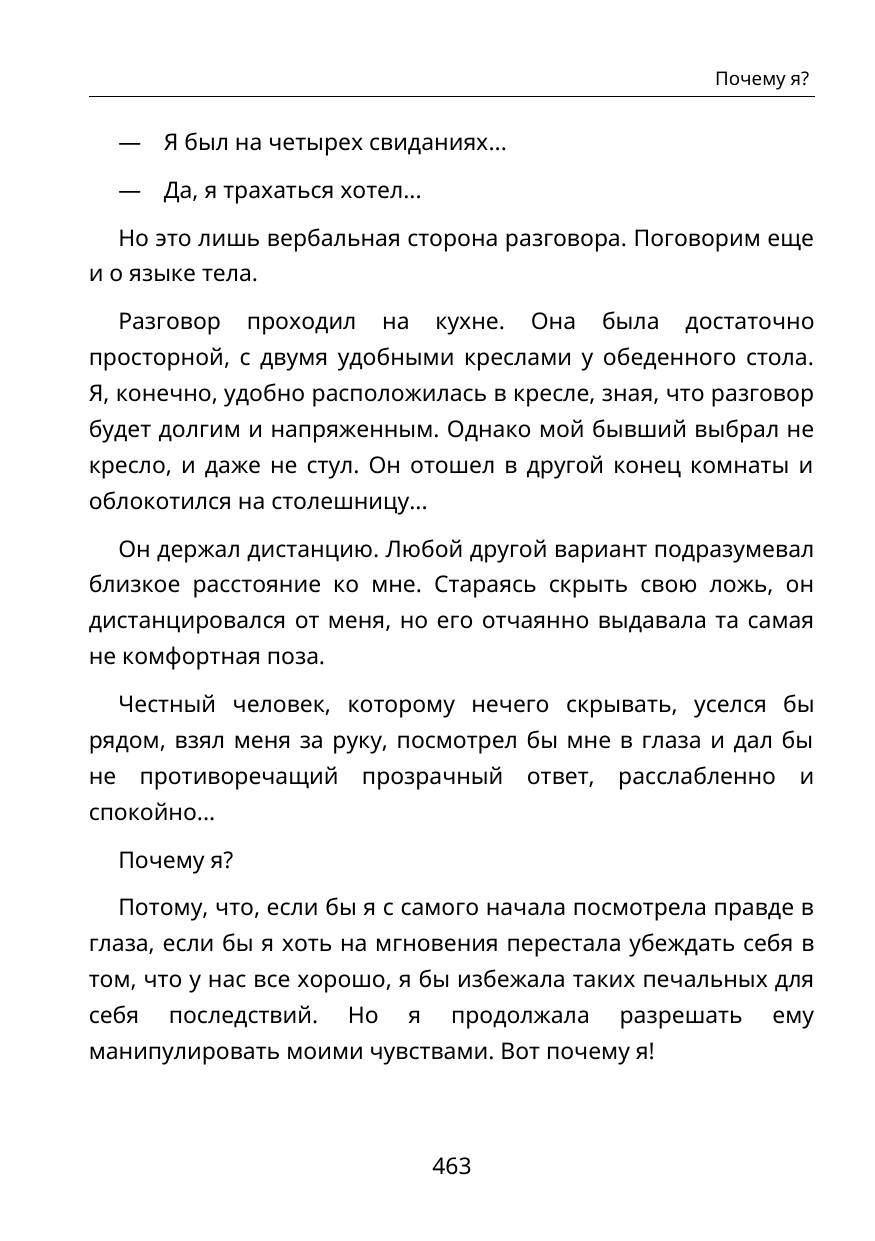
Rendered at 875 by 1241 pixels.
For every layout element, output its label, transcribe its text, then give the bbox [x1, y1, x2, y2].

text Потому, что, если бы я с самого начала посмотрела правде в глаза, если бы я хоть на мгновения перестала убеждать себя в том, что у нас все хорошо, я бы избежала таких печальных для себя последствий. Но я продолжала разрешать ему манипулировать моими чувствами. Вот почему я! [88, 891, 815, 1066]
text Честный человек, которому нечего скрывать, уселся бы рядом, взял меня за руку, посмотрел бы мне в глаза и дал бы не противоречащий прозрачный ответ, расслабленно и спокойно... [88, 688, 815, 827]
text Почему я? [88, 843, 815, 875]
list Я был на четырех свиданиях... [88, 126, 815, 157]
list Да, я трахаться хотел... [88, 174, 815, 205]
text Он держал дистанцию. Любой другой вариант подразумевал близкое расстояние ко мне. Стараясь скрыть свою ложь, он дистанцировался от меня, но его отчаянно выдавала та самая не комфортная поза. [88, 532, 815, 672]
text Но это лишь вербальная сторона разговора. Поговорим еще и о языке тела. [88, 221, 815, 289]
text Разговор проходил на кухне. Она была достаточно просторной, с двумя удобными креслами у обеденного стола. Я, конечно, удобно расположилась в кресле, зная, что разговор будет долгим и напряженным. Однако мой бывший выбрал не кресло, и даже не стул. Он отошел в другой конец комнаты и облокотился на столешницу... [88, 305, 815, 516]
